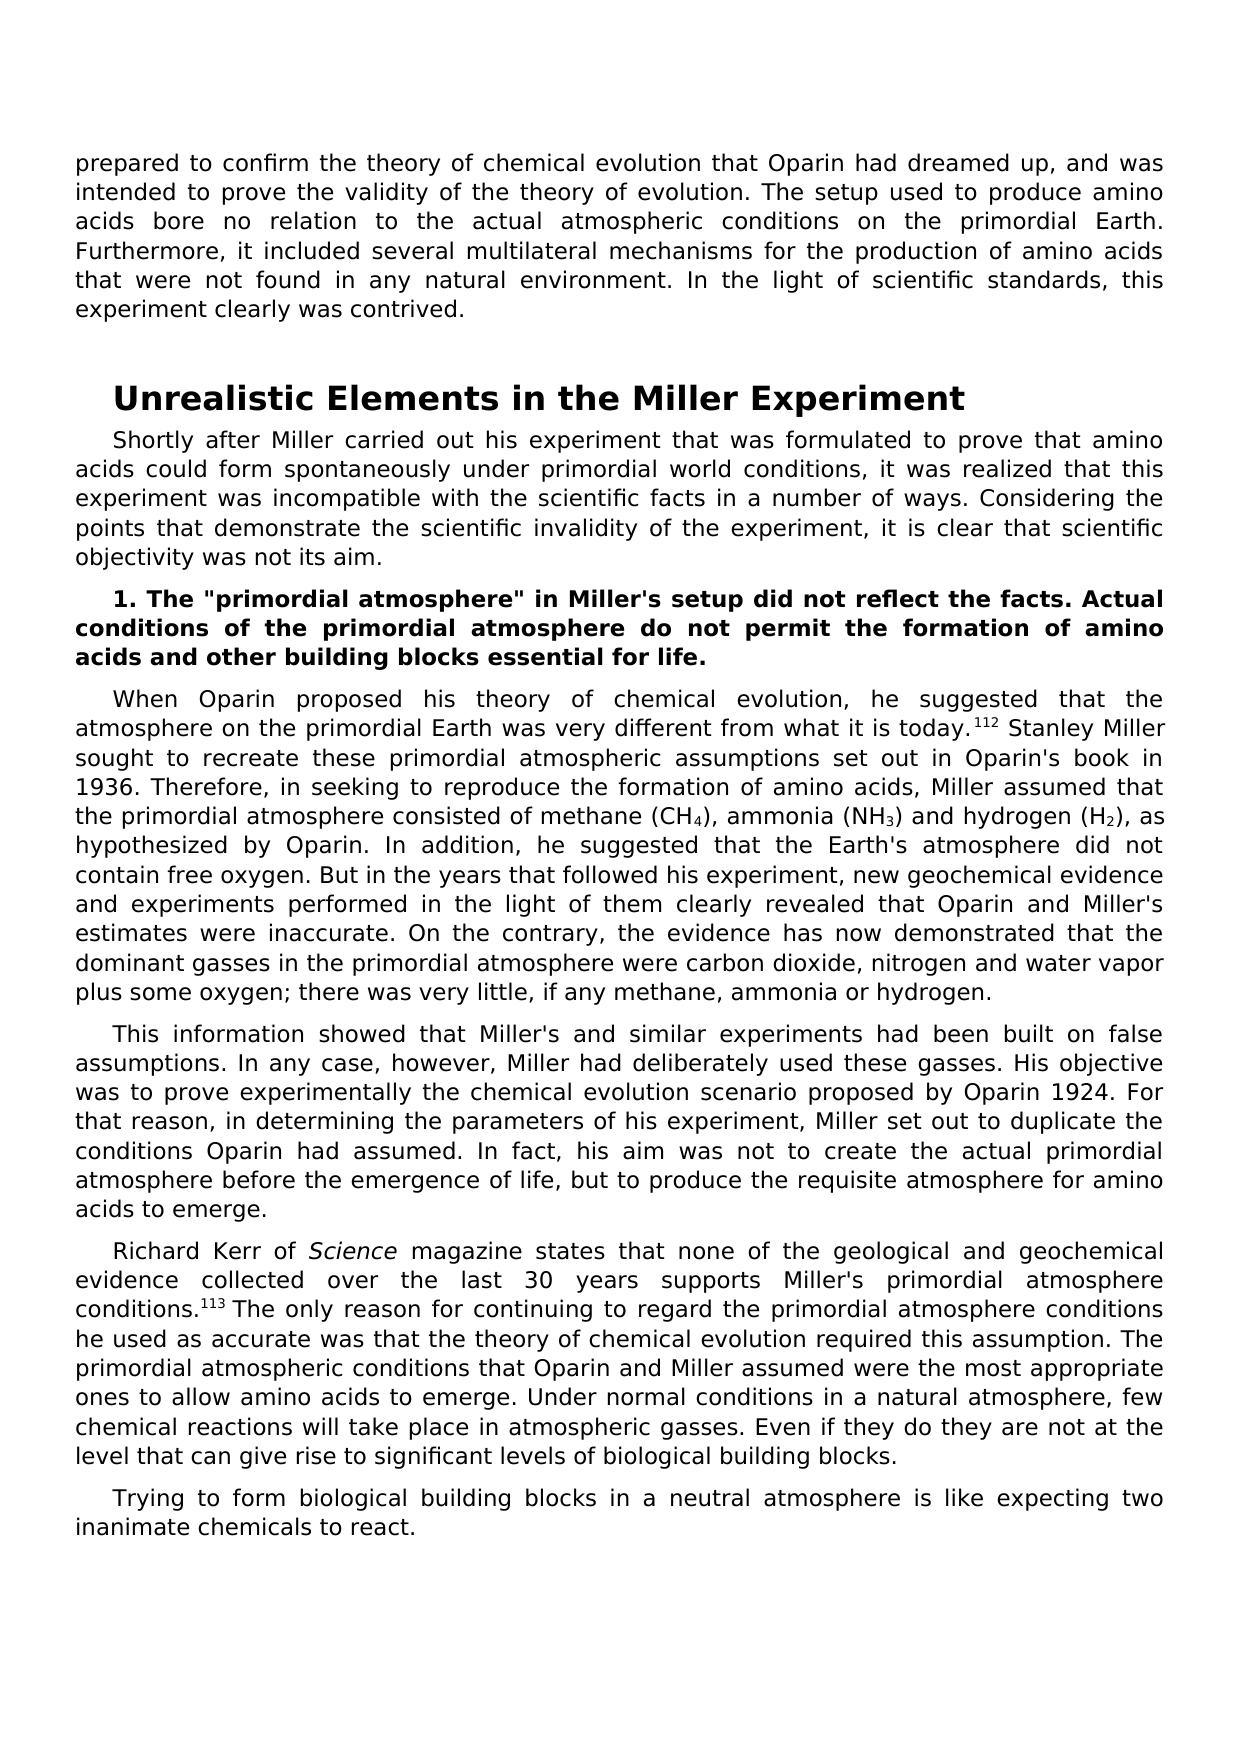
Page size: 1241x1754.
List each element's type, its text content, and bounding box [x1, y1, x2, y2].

text Trying to form biological building blocks in a neutral atmosphere is like expecting two inanimate chemicals to react. [75, 1485, 1165, 1541]
text This information showed that Miller's and similar experiments had been built on false assumptions. In any case, however, Miller had deliberately used these gasses. His objective was to prove experimentally the chemical evolution scenario proposed by Oparin 1924. For that reason, in determining the parameters of his experiment, Miller set out to duplicate the conditions Oparin had assumed. In fact, his aim was not to create the actual primordial atmosphere before the emergence of life, but to produce the requisite atmosphere for amino acids to emerge. [75, 1021, 1165, 1223]
text 1. The "primordial atmosphere" in Miller's setup did not reflect the facts. Actual conditions of the primordial atmosphere do not permit the formation of amino acids and other building blocks essential for life. [75, 586, 1165, 671]
text prepared to confirm the theory of chemical evolution that Oparin had dreamed up, and was intended to prove the validity of the theory of evolution. The setup used to produce amino acids bore no relation to the actual atmospheric conditions on the primordial Earth. Furthermore, it included several multilateral mechanisms for the production of amino acids that were not found in any natural environment. In the light of scientific standards, this experiment clearly was contrived. [75, 150, 1165, 323]
text Richard Kerr of Science magazine states that none of the geological and geochemical evidence collected over the last 30 years supports Miller's primordial atmosphere conditions.113 The only reason for continuing to regard the primordial atmosphere conditions he used as accurate was that the theory of chemical evolution required this assumption. The primordial atmospheric conditions that Oparin and Miller assumed were the most appropriate ones to allow amino acids to emerge. Under normal conditions in a natural atmosphere, few chemical reactions will take place in atmospheric gasses. Even if they do they are not at the level that can give rise to significant levels of biological building blocks. [75, 1238, 1165, 1470]
text When Oparin proposed his theory of chemical evolution, he suggested that the atmosphere on the primordial Earth was very different from what it is today.112 Stanley Miller sought to recreate these primordial atmospheric assumptions set out in Oparin's book in 1936. Therefore, in seeking to reproduce the formation of amino acids, Miller assumed that the primordial atmosphere consisted of methane (CH4), ammonia (NH3) and hydrogen (H2), as hypothesized by Oparin. In addition, he suggested that the Earth's atmosphere did not contain free oxygen. But in the years that followed his experiment, new geochemical evidence and experiments performed in the light of them clearly revealed that Oparin and Miller's estimates were inaccurate. On the contrary, the evidence has now demonstrated that the dominant gasses in the primordial atmosphere were carbon dioxide, nitrogen and water vapor plus some oxygen; there was very little, if any methane, ammonia or hydrogen. [75, 686, 1165, 1006]
subtitle Unrealistic Elements in the Miller Experiment [112, 380, 1165, 419]
text Shortly after Miller carried out his experiment that was formulated to prove that amino acids could form spontaneously under primordial world conditions, it was realized that this experiment was incompatible with the scientific facts in a number of ways. Considering the points that demonstrate the scientific invalidity of the experiment, it is clear that scientific objectivity was not its aim. [75, 427, 1165, 571]
